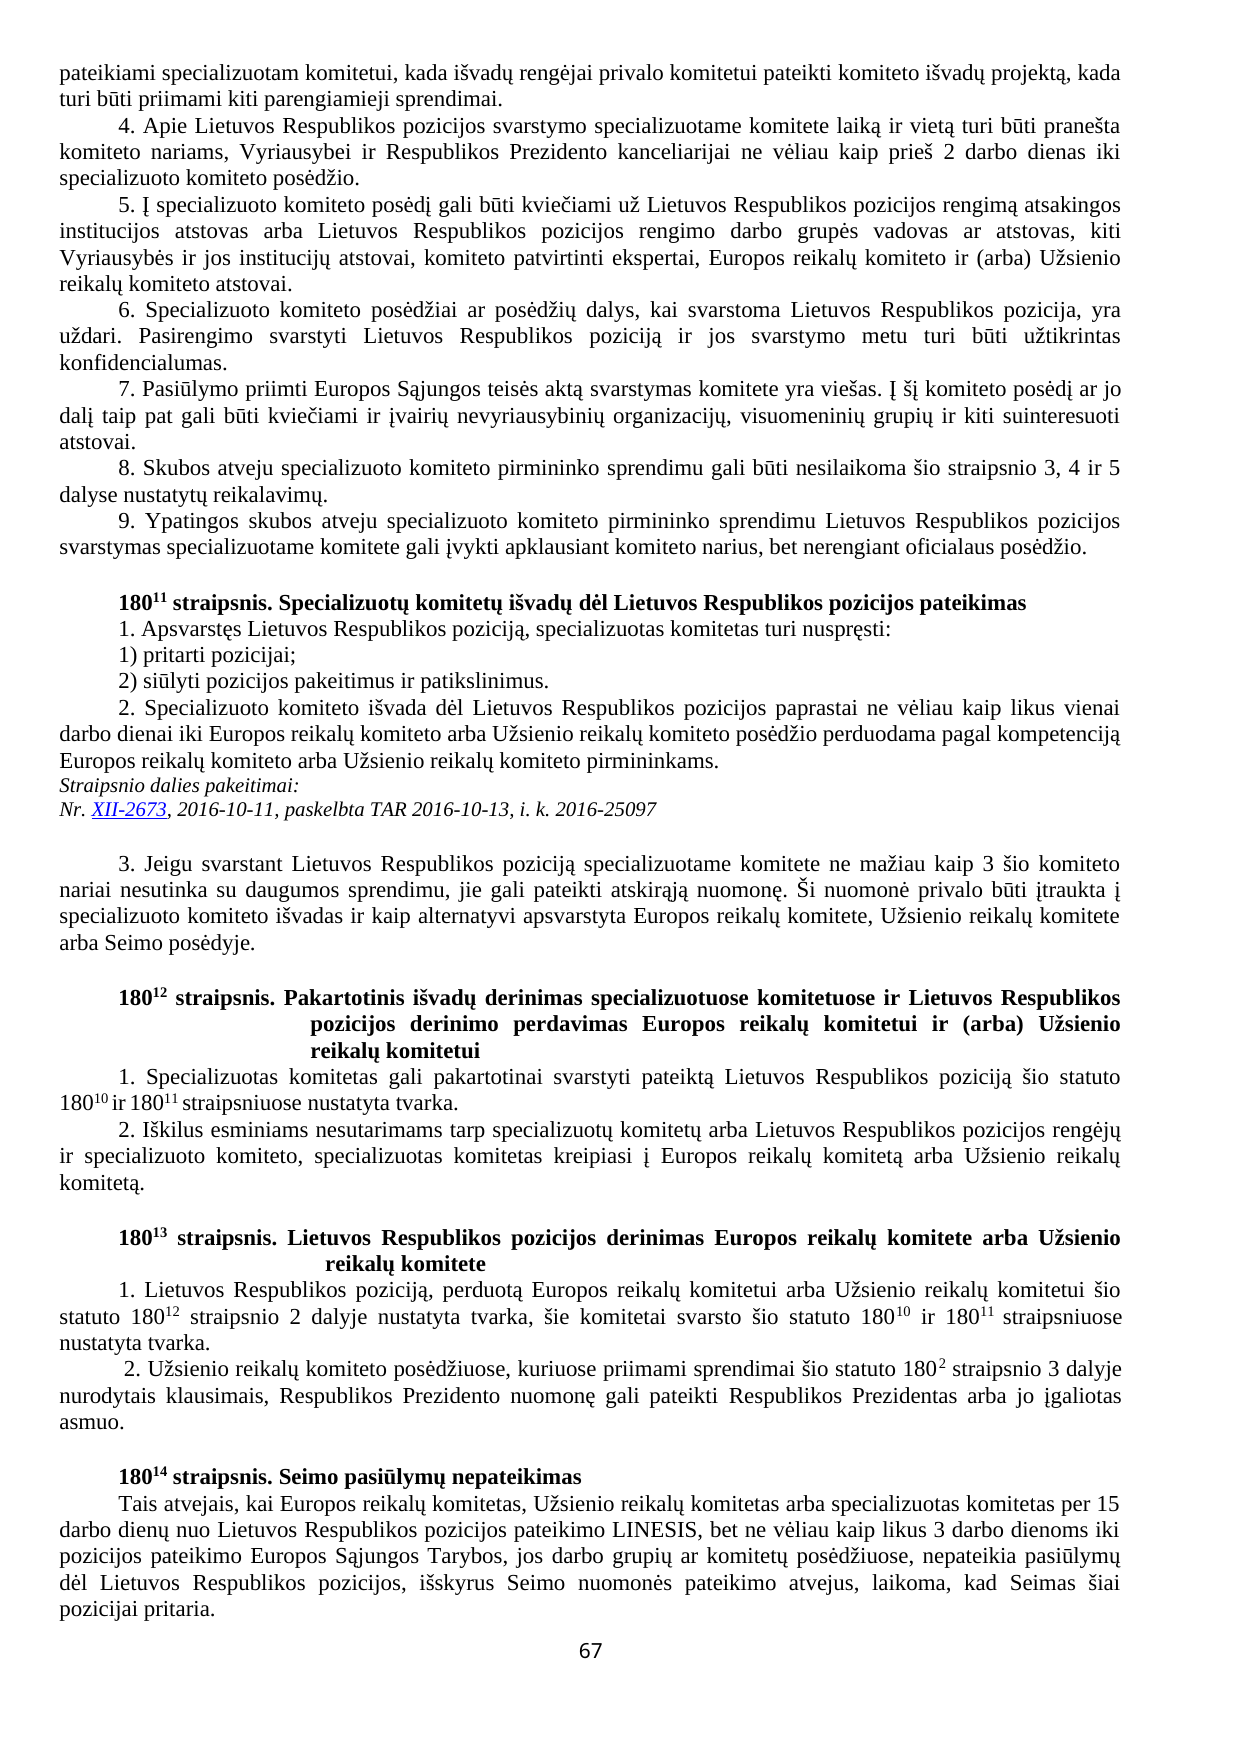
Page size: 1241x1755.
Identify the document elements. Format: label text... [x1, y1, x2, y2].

text 18012 straipsnis. Pakartotinis išvadų derinimas specializuotuose komitetuose ir Lietuvos Respublikos pozicijos derinimo perdavimas Europos reikalų komitetui ir (arba) Užsienio reikalų komitetui [118, 984, 1122, 1063]
text 18011 straipsnis. Specializuotų komitetų išvadų dėl Lietuvos Respublikos pozicijos pateikimas [118, 588, 1122, 615]
text 1. Specializuotas komitetas gali pakartotinai svarstyti pateiktą Lietuvos Respublikos poziciją šio statuto 18010 ir 18011 straipsniuose nustatyta tvarka. [59, 1063, 1122, 1116]
text pateikiami specializuotam komitetui, kada išvadų rengėjai privalo komitetui pateikti komiteto išvadų projektą, kada turi būti priimami kiti parengiamieji sprendimai. [59, 59, 1122, 112]
text 1. Lietuvos Respublikos poziciją, perduotą Europos reikalų komitetui arba Užsienio reikalų komitetui šio statuto 18012 straipsnio 2 dalyje nustatyta tvarka, šie komitetai svarsto šio statuto 18010 ir 18011 straipsniuose nustatyta tvarka. [59, 1276, 1122, 1355]
text 8. Skubos atveju specializuoto komiteto pirmininko sprendimu gali būti nesilaikoma šio straipsnio 3, 4 ir 5 dalyse nustatytų reikalavimų. [59, 454, 1122, 507]
text Nr. XII-2673, 2016-10-11, paskelbta TAR 2016-10-13, i. k. 2016-25097 [59, 797, 1122, 821]
text Straipsnio dalies pakeitimai: [59, 773, 1122, 797]
text 2. Specializuoto komiteto išvada dėl Lietuvos Respublikos pozicijos paprastai ne vėliau kaip likus vienai darbo dienai iki Europos reikalų komiteto arba Užsienio reikalų komiteto posėdžio perduodama pagal kompetenciją Europos reikalų komiteto arba Užsienio reikalų komiteto pirmininkams. [59, 694, 1122, 773]
text 3. Jeigu svarstant Lietuvos Respublikos poziciją specializuotame komitete ne mažiau kaip 3 šio komiteto nariai nesutinka su daugumos sprendimu, jie gali pateikti atskirąją nuomonę. Ši nuomonė privalo būti įtraukta į specializuoto komiteto išvadas ir kaip alternatyvi apsvarstyta Europos reikalų komitete, Užsienio reikalų komitete arba Seimo posėdyje. [59, 850, 1122, 955]
text 6. Specializuoto komiteto posėdžiai ar posėdžių dalys, kai svarstoma Lietuvos Respublikos pozicija, yra uždari. Pasirengimo svarstyti Lietuvos Respublikos poziciją ir jos svarstymo metu turi būti užtikrintas konfidencialumas. [59, 296, 1122, 375]
text 18014 straipsnis. Seimo pasiūlymų nepateikimas [59, 1463, 1122, 1489]
text 2) siūlyti pozicijos pakeitimus ir patikslinimus. [59, 668, 1122, 694]
text Tais atvejais, kai Europos reikalų komitetas, Užsienio reikalų komitetas arba specializuotas komitetas per 15 darbo dienų nuo Lietuvos Respublikos pozicijos pateikimo LINESIS, bet ne vėliau kaip likus 3 darbo dienoms iki pozicijos pateikimo Europos Sąjungos Tarybos, jos darbo grupių ar komitetų posėdžiuose, nepateikia pasiūlymų dėl Lietuvos Respublikos pozicijos, išskyrus Seimo nuomonės pateikimo atvejus, laikoma, kad Seimas šiai pozicijai pritaria. [59, 1489, 1122, 1621]
text 7. Pasiūlymo priimti Europos Sąjungos teisės aktą svarstymas komitete yra viešas. Į šį komiteto posėdį ar jo dalį taip pat gali būti kviečiami ir įvairių nevyriausybinių organizacijų, visuomeninių grupių ir kiti suinteresuoti atstovai. [59, 375, 1122, 454]
text 9. Ypatingos skubos atveju specializuoto komiteto pirmininko sprendimu Lietuvos Respublikos pozicijos svarstymas specializuotame komitete gali įvykti apklausiant komiteto narius, bet nerengiant oficialaus posėdžio. [59, 507, 1122, 560]
text 5. Į specializuoto komiteto posėdį gali būti kviečiami už Lietuvos Respublikos pozicijos rengimą atsakingos institucijos atstovas arba Lietuvos Respublikos pozicijos rengimo darbo grupės vadovas ar atstovas, kiti Vyriausybės ir jos institucijų atstovai, komiteto patvirtinti ekspertai, Europos reikalų komiteto ir (arba) Užsienio reikalų komiteto atstovai. [59, 191, 1122, 296]
text 18013 straipsnis. Lietuvos Respublikos pozicijos derinimas Europos reikalų komitete arba Užsienio reikalų komitete [118, 1224, 1122, 1276]
text 1. Apsvarstęs Lietuvos Respublikos poziciją, specializuotas komitetas turi nuspręsti: [59, 615, 1122, 641]
text 1) pritarti pozicijai; [59, 641, 1122, 668]
text 2. Iškilus esminiams nesutarimams tarp specializuotų komitetų arba Lietuvos Respublikos pozicijos rengėjų ir specializuoto komiteto, specializuotas komitetas kreipiasi į Europos reikalų komitetą arba Užsienio reikalų komitetą. [59, 1116, 1122, 1195]
text 4. Apie Lietuvos Respublikos pozicijos svarstymo specializuotame komitete laiką ir vietą turi būti pranešta komiteto nariams, Vyriausybei ir Respublikos Prezidento kanceliarijai ne vėliau kaip prieš 2 darbo dienas iki specializuoto komiteto posėdžio. [59, 112, 1122, 191]
text 2. Užsienio reikalų komiteto posėdžiuose, kuriuose priimami sprendimai šio statuto 1802 straipsnio 3 dalyje nurodytais klausimais, Respublikos Prezidento nuomonę gali pateikti Respublikos Prezidentas arba jo įgaliotas asmuo. [59, 1355, 1122, 1434]
